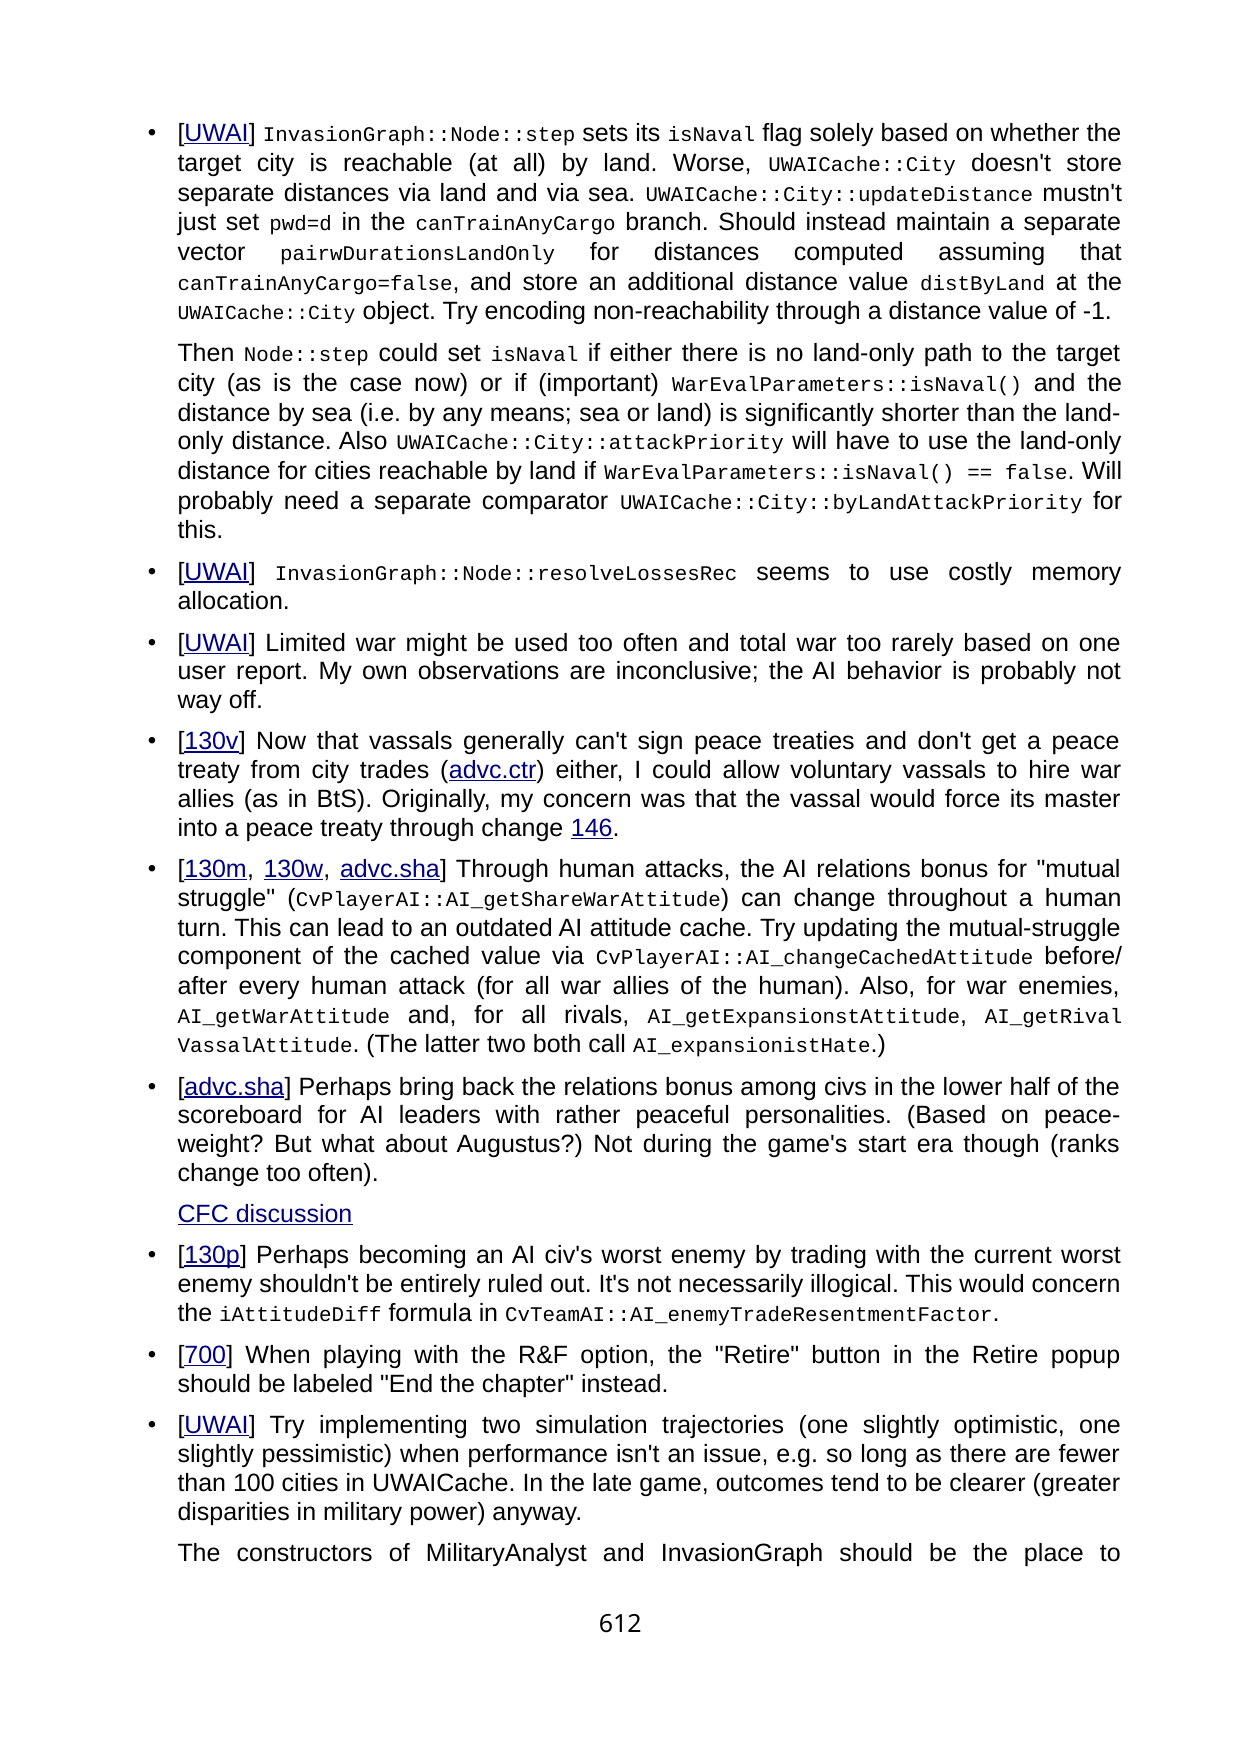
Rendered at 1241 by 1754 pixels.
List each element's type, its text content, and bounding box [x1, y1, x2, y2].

list [UWAI] Try implementing two simulation trajectories (one slightly optimistic, one slightly pessimistic) when performance isn't an issue, e.g. so long as there are fewer than 100 cities in UWAICache. In the late game, outcomes tend to be clearer (greater disparities in military power) anyway. [148, 1410, 1122, 1525]
list CFC discussion [148, 1199, 1122, 1228]
list [130m, 130w, advc.sha] Through human attacks, the AI relations bonus for "mutual struggle" (CvPlayerAI::AI_getShareWarAttitude) can change throughout a human turn. This can lead to an outdated AI attitude cache. Try updating the mutual-struggle component of the cached value via CvPlayerAI::AI_changeCachedAttitude before/ after every human attack (for all war allies of the human). Also, for war enemies, AI_getWarAttitude and, for all rivals, AI_getExpansionstAttitude, AI_getRival VassalAttitude. (The latter two both call AI_expansionistHate.) [148, 854, 1122, 1059]
list [UWAI] Limited war might be used too often and total war too rarely based on one user report. My own observations are inconclusive; the AI behavior is probably not way off. [148, 627, 1122, 714]
list [130v] Now that vassals generally can't sign peace treaties and don't get a peace treaty from city trades (advc.ctr) either, I could allow voluntary vassals to hire war allies (as in BtS). Originally, my concern was that the vassal would force its master into a peace treaty through change 146. [148, 726, 1122, 841]
list [UWAI] InvasionGraph::Node::resolveLossesRec seems to use costly memory allocation. [148, 557, 1122, 615]
list [130p] Perhaps becoming an AI civ's worst enemy by trading with the current worst enemy shouldn't be entirely ruled out. It's not necessarily illogical. This would concern the iAttitudeDiff formula in CvTeamAI::AI_enemyTradeResentmentFactor. [148, 1240, 1122, 1328]
list [UWAI] InvasionGraph::Node::step sets its isNaval flag solely based on whether the target city is reachable (at all) by land. Worse, UWAICache::City doesn't store separate distances via land and via sea. UWAICache::City::updateDistance mustn't just set pwd=d in the canTrainAnyCargo branch. Should instead maintain a separate vector pairwDurationsLandOnly for distances computed assuming that canTrainAnyCargo=false, and store an additional distance value distByLand at the UWAICache::City object. Try encoding non-reachability through a distance value of -1. [148, 118, 1122, 326]
list The constructors of MilitaryAnalyst and InvasionGraph should be the place to [148, 1538, 1122, 1567]
list [700] When playing with the R&F option, the "Retire" button in the Retire popup should be labeled "End the chapter" instead. [148, 1340, 1122, 1398]
list Then Node::step could set isNaval if either there is no land-only path to the target city (as is the case now) or if (important) WarEvalParameters::isNaval() and the distance by sea (i.e. by any means; sea or land) is significantly shorter than the land-only distance. Also UWAICache::City::attackPriority will have to use the land-only distance for cities reachable by land if WarEvalParameters::isNaval() == false. Will probably need a separate comparator UWAICache::City::byLandAttackPriority for this. [148, 338, 1122, 544]
list [advc.sha] Perhaps bring back the relations bonus among civs in the lower half of the scoreboard for AI leaders with rather peaceful personalities. (Based on peace-weight? But what about Augustus?) Not during the game's start era though (ranks change too often). [148, 1072, 1122, 1187]
